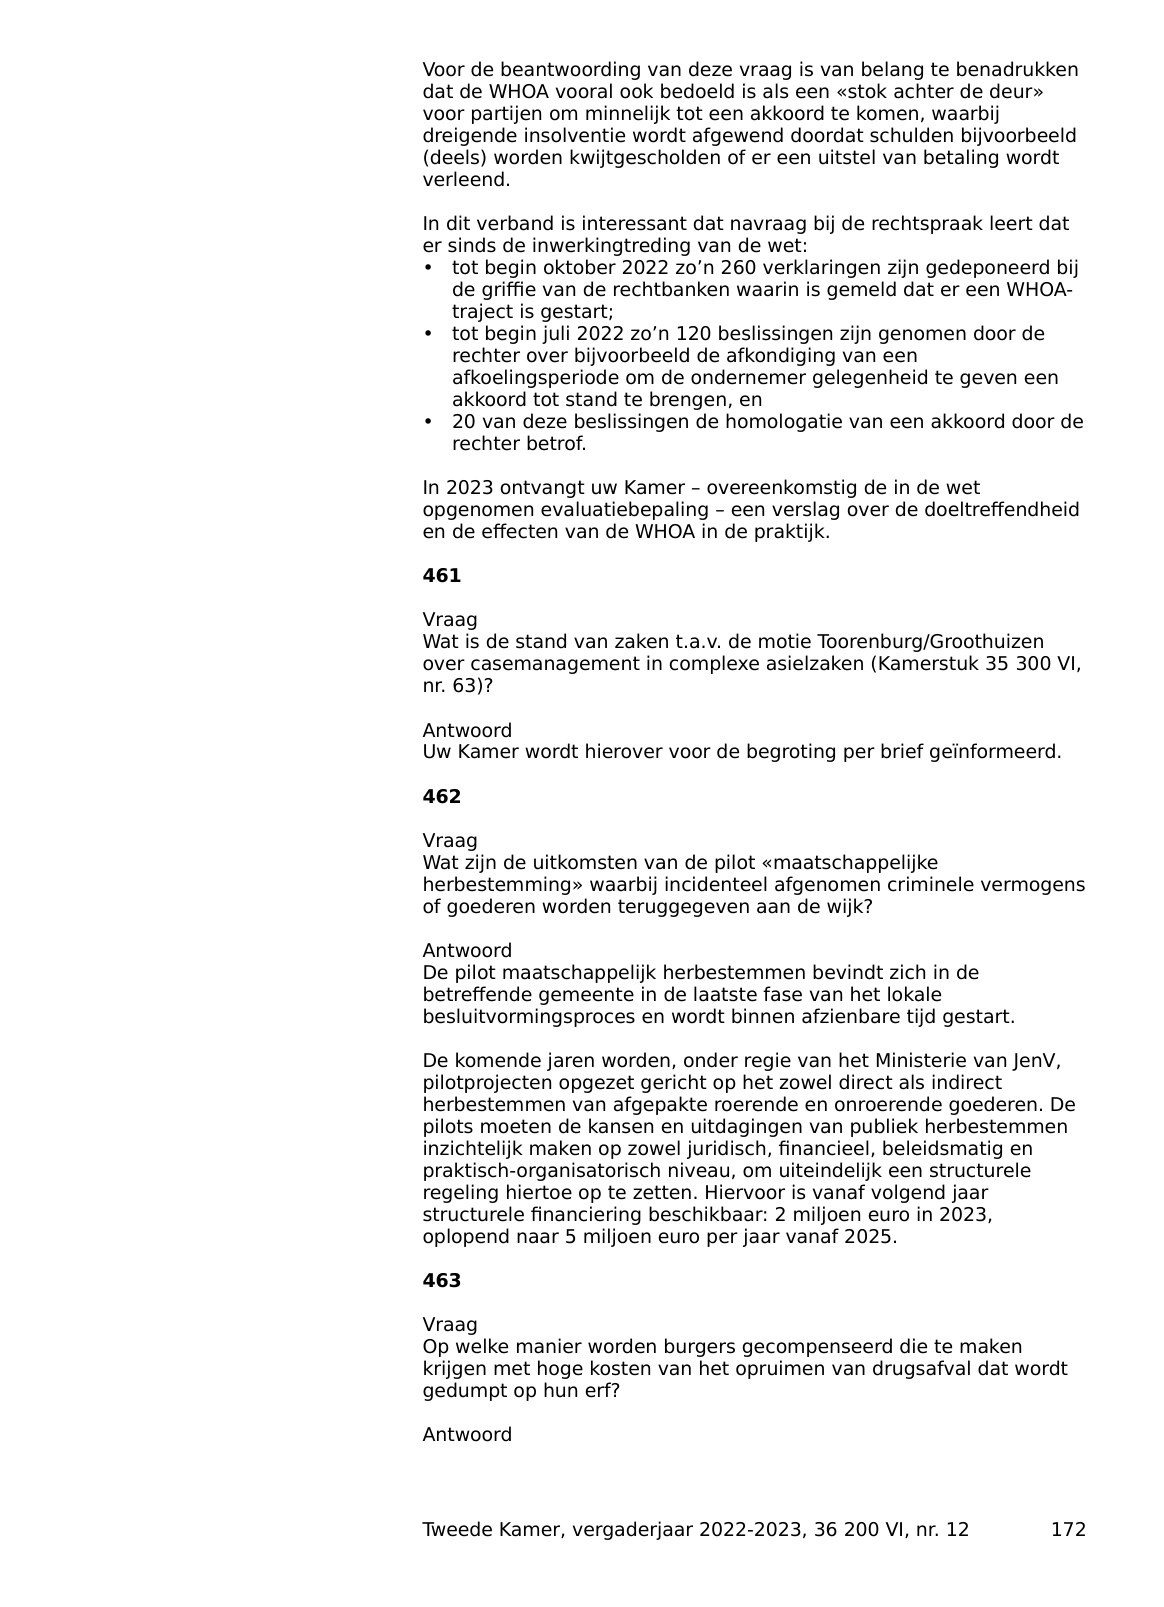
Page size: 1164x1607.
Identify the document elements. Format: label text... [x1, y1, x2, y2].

subtitle 463 [422, 1270, 1087, 1292]
text De komende jaren worden, onder regie van het Ministerie van JenV, pilotprojecten opgezet gericht op het zowel direct als indirect herbestemmen van afgepakte roerende en onroerende goederen. De pilots moeten de kansen en uitdagingen van publiek herbestemmen inzichtelijk maken op zowel juridisch, financieel, beleidsmatig en praktisch-organisatorisch niveau, om uiteindelijk een structurele regeling hiertoe op te zetten. Hiervoor is vanaf volgend jaar structurele financiering beschikbaar: 2 miljoen euro in 2023, oplopend naar 5 miljoen euro per jaar vanaf 2025. [422, 1050, 1087, 1248]
text In 2023 ontvangt uw Kamer – overeenkomstig de in de wet opgenomen evaluatiebepaling – een verslag over de doeltreffendheid en de effecten van de WHOA in de praktijk. [422, 477, 1087, 543]
text Antwoord [422, 1424, 1087, 1446]
text In dit verband is interessant dat navraag bij de rechtspraak leert dat er sinds de inwerkingtreding van de wet: [422, 213, 1087, 257]
text Antwoord [422, 719, 1087, 741]
text Antwoord [422, 940, 1087, 962]
text Vraag [422, 1314, 1087, 1336]
text • tot begin oktober 2022 zo’n 260 verklaringen zijn gedeponeerd bij de griffie van de rechtbanken waarin is gemeld dat er een WHOA-traject is gestart; [422, 257, 1087, 323]
text De pilot maatschappelijk herbestemmen bevindt zich in de betreffende gemeente in de laatste fase van het lokale besluitvormingsproces en wordt binnen afzienbare tijd gestart. [422, 962, 1087, 1028]
text Vraag [422, 609, 1087, 631]
text • tot begin juli 2022 zo’n 120 beslissingen zijn genomen door de rechter over bijvoorbeeld de afkondiging van een afkoelingsperiode om de ondernemer gelegenheid te geven een akkoord tot stand te brengen, en [422, 323, 1087, 411]
text Vraag [422, 830, 1087, 852]
text Wat zijn de uitkomsten van de pilot «maatschappelijke herbestemming» waarbij incidenteel afgenomen criminele vermogens of goederen worden teruggegeven aan de wijk? [422, 852, 1087, 918]
text Wat is de stand van zaken t.a.v. de motie Toorenburg/Groothuizen over casemanagement in complexe asielzaken (Kamerstuk 35 300 VI, nr. 63)? [422, 631, 1087, 697]
text Voor de beantwoording van deze vraag is van belang te benadrukken dat de WHOA vooral ook bedoeld is als een «stok achter de deur» voor partijen om minnelijk tot een akkoord te komen, waarbij dreigende insolventie wordt afgewend doordat schulden bijvoorbeeld (deels) worden kwijtgescholden of er een uitstel van betaling wordt verleend. [422, 59, 1087, 191]
subtitle 462 [422, 786, 1087, 808]
text Uw Kamer wordt hierover voor de begroting per brief geïnformeerd. [422, 741, 1087, 763]
subtitle 461 [422, 565, 1087, 587]
text • 20 van deze beslissingen de homologatie van een akkoord door de rechter betrof. [422, 411, 1087, 455]
text Op welke manier worden burgers gecompenseerd die te maken krijgen met hoge kosten van het opruimen van drugsafval dat wordt gedumpt op hun erf? [422, 1336, 1087, 1402]
